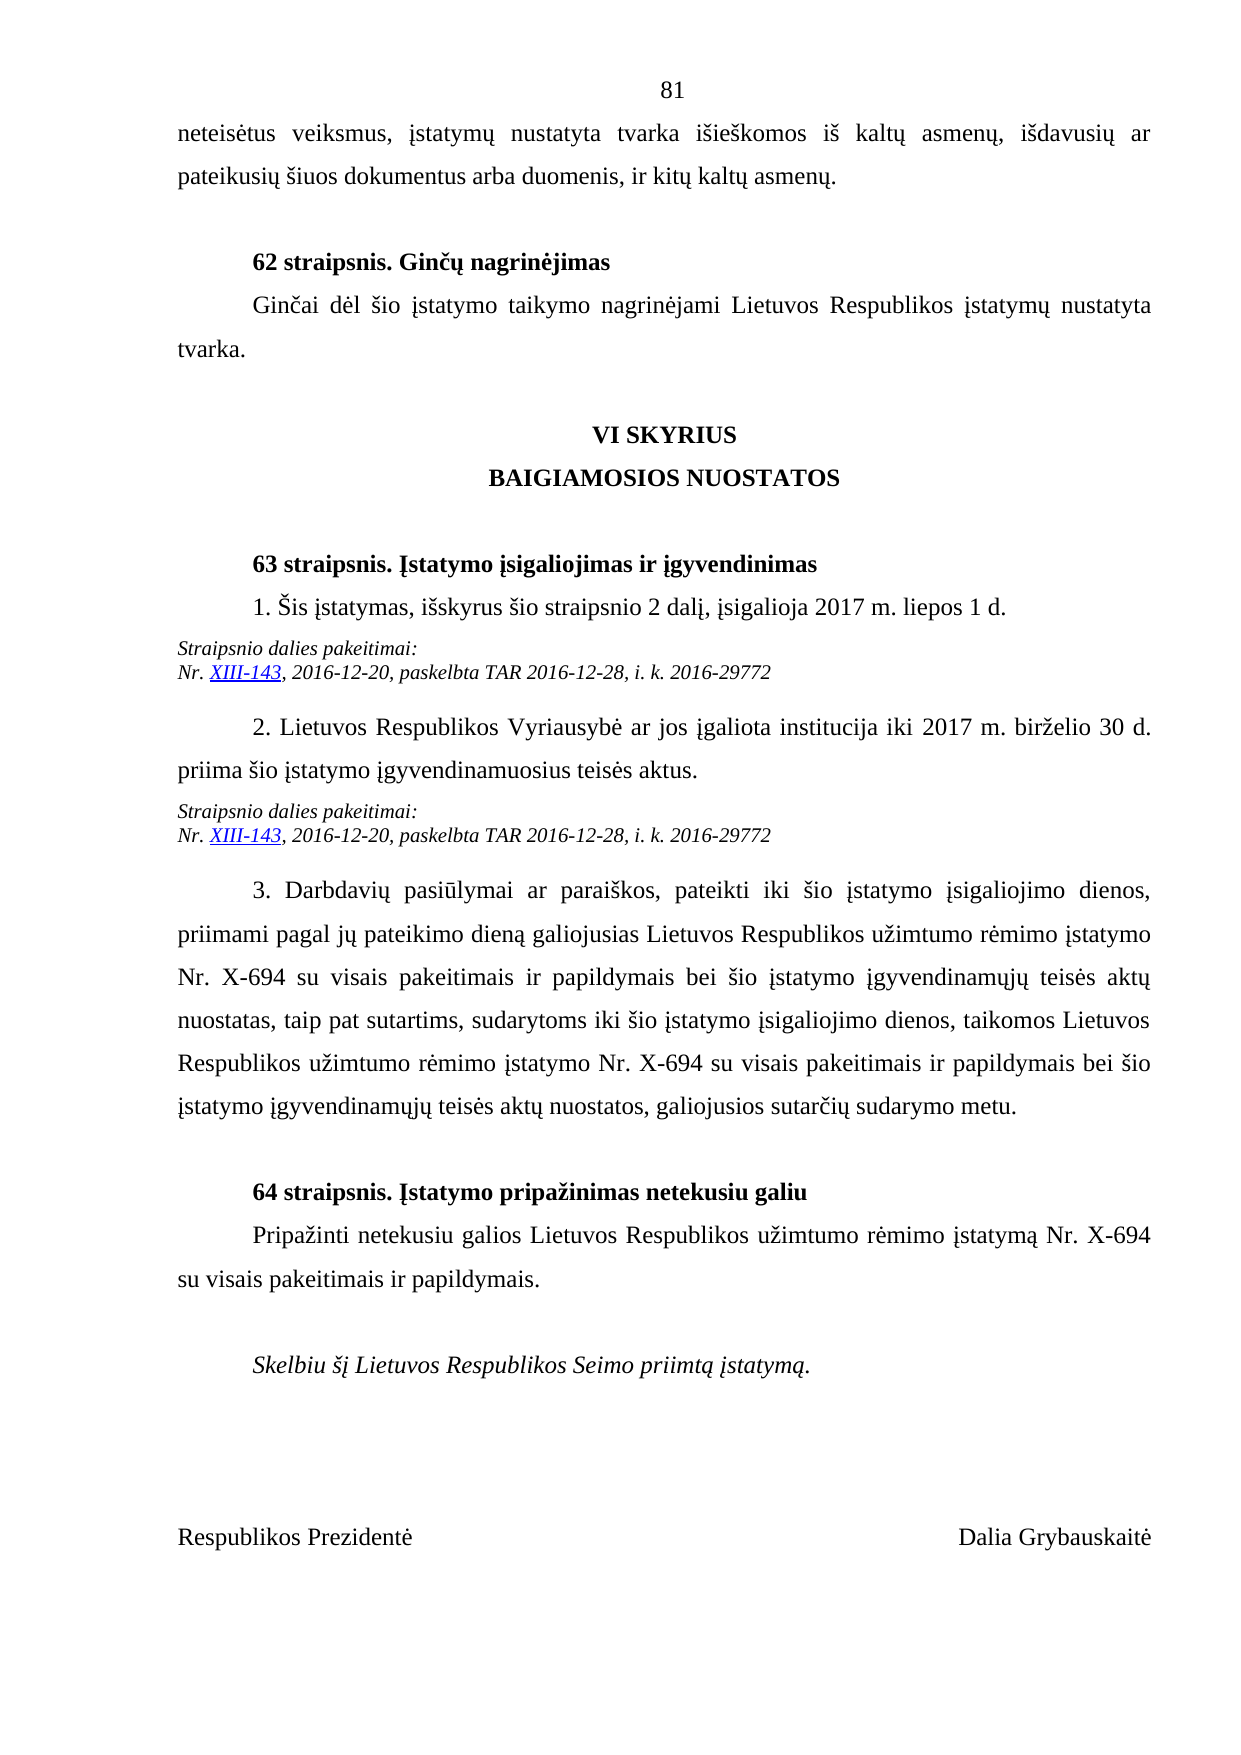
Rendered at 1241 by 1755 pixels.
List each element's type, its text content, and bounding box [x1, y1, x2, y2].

text BAIGIAMOSIOS NUOSTATOS [177, 463, 1152, 492]
text Respublikos Prezidentė Dalia Grybauskaitė [177, 1522, 1152, 1551]
text Ginčai dėl šio įstatymo taikymo nagrinėjami Lietuvos Respublikos įstatymų nustatyta tvarka. [177, 291, 1152, 362]
text Straipsnio dalies pakeitimai: [177, 799, 1152, 823]
text Straipsnio dalies pakeitimai: [177, 636, 1152, 660]
text Nr. XIII-143, 2016-12-20, paskelbta TAR 2016-12-28, i. k. 2016-29772 [177, 660, 1152, 684]
text 3. Darbdavių pasiūlymai ar paraiškos, pateikti iki šio įstatymo įsigaliojimo dienos, priimami pagal jų pateikimo dieną galiojusias Lietuvos Respublikos užimtumo rėmimo įstatymo Nr. X-694 su visais pakeitimais ir papildymais bei šio įstatymo įgyvendinamųjų teisės aktų nuostatas, taip pat sutartims, sudarytoms iki šio įstatymo įsigaliojimo dienos, taikomos Lietuvos Respublikos užimtumo rėmimo įstatymo Nr. X-694 su visais pakeitimais ir papildymais bei šio įstatymo įgyvendinamųjų teisės aktų nuostatos, galiojusios sutarčių sudarymo metu. [177, 876, 1152, 1120]
text neteisėtus veiksmus, įstatymų nustatyta tvarka išieškomos iš kaltų asmenų, išdavusių ar pateikusių šiuos dokumentus arba duomenis, ir kitų kaltų asmenų. [177, 118, 1152, 190]
text 63 straipsnis. Įstatymo įsigaliojimas ir įgyvendinimas [177, 549, 1152, 578]
text Skelbiu šį Lietuvos Respublikos Seimo priimtą įstatymą. [177, 1350, 1152, 1379]
text 62 straipsnis. Ginčų nagrinėjimas [177, 247, 1152, 276]
text 2. Lietuvos Respublikos Vyriausybė ar jos įgaliota institucija iki 2017 m. birželio 30 d. priima šio įstatymo įgyvendinamuosius teisės aktus. [177, 712, 1152, 784]
text Pripažinti netekusiu galios Lietuvos Respublikos užimtumo rėmimo įstatymą Nr. X-694 su visais pakeitimais ir papildymais. [177, 1221, 1152, 1292]
text Nr. XIII-143, 2016-12-20, paskelbta TAR 2016-12-28, i. k. 2016-29772 [177, 823, 1152, 847]
text 1. Šis įstatymas, išskyrus šio straipsnio 2 dalį, įsigalioja 2017 m. liepos 1 d. [177, 592, 1152, 621]
text 64 straipsnis. Įstatymo pripažinimas netekusiu galiu [177, 1177, 1152, 1206]
text VI SKYRIUS [177, 420, 1152, 449]
